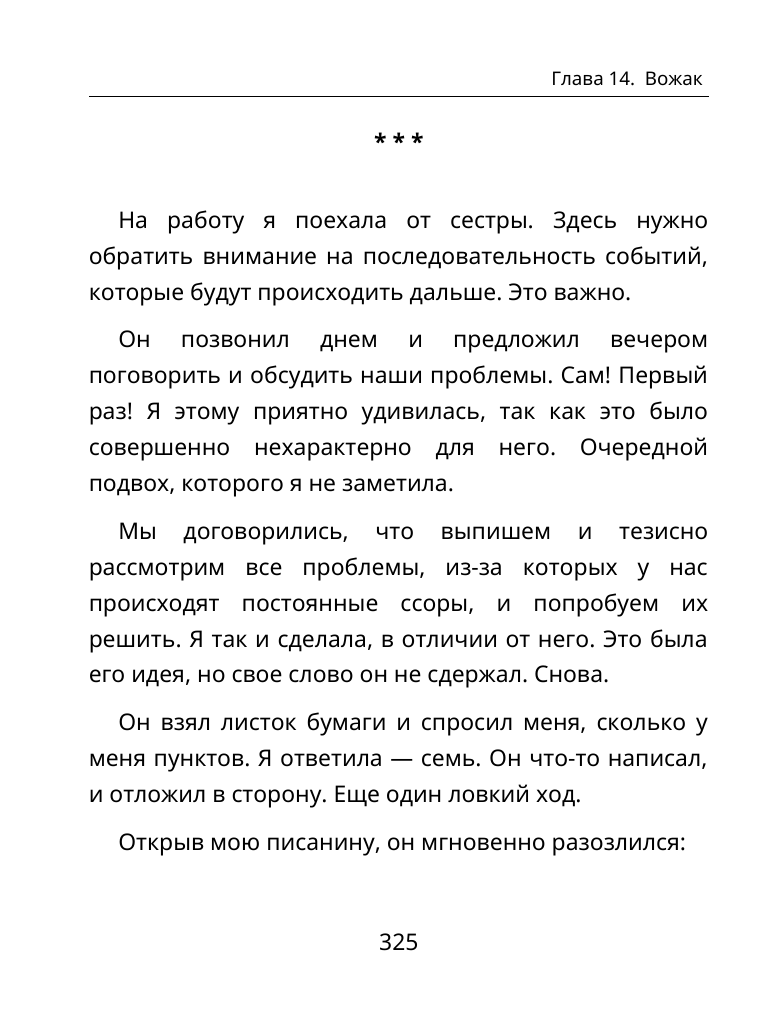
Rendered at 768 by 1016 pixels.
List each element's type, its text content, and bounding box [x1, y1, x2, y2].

text Открыв мою писанину, он мгновенно разозлился: [88, 826, 709, 857]
text Мы договорились, что выпишем и тезисно рассмотрим все проблемы, из-за которых у нас происходят постоянные ссоры, и попробуем их решить. Я так и сделала, в отличии от него. Это была его идея, но свое слово он не сдержал. Снова. [88, 515, 709, 690]
text Он позвонил днем и предложил вечером поговорить и обсудить наши проблемы. Сам! Первый раз! Я этому приятно удивилась, так как это было совершенно нехарактерно для него. Очередной подвох, которого я не заметила. [88, 323, 709, 498]
text На работу я поехала от сестры. Здесь нужно обратить внимание на последовательность событий, которые будут происходить дальше. Это важно. [88, 204, 709, 307]
text Он взял листок бумаги и спросил меня, сколько у меня пунктов. Я ответила — семь. Он что-то написал, и отложил в сторону. Еще один ловкий ход. [88, 706, 709, 809]
subtitle * * * [88, 126, 709, 157]
